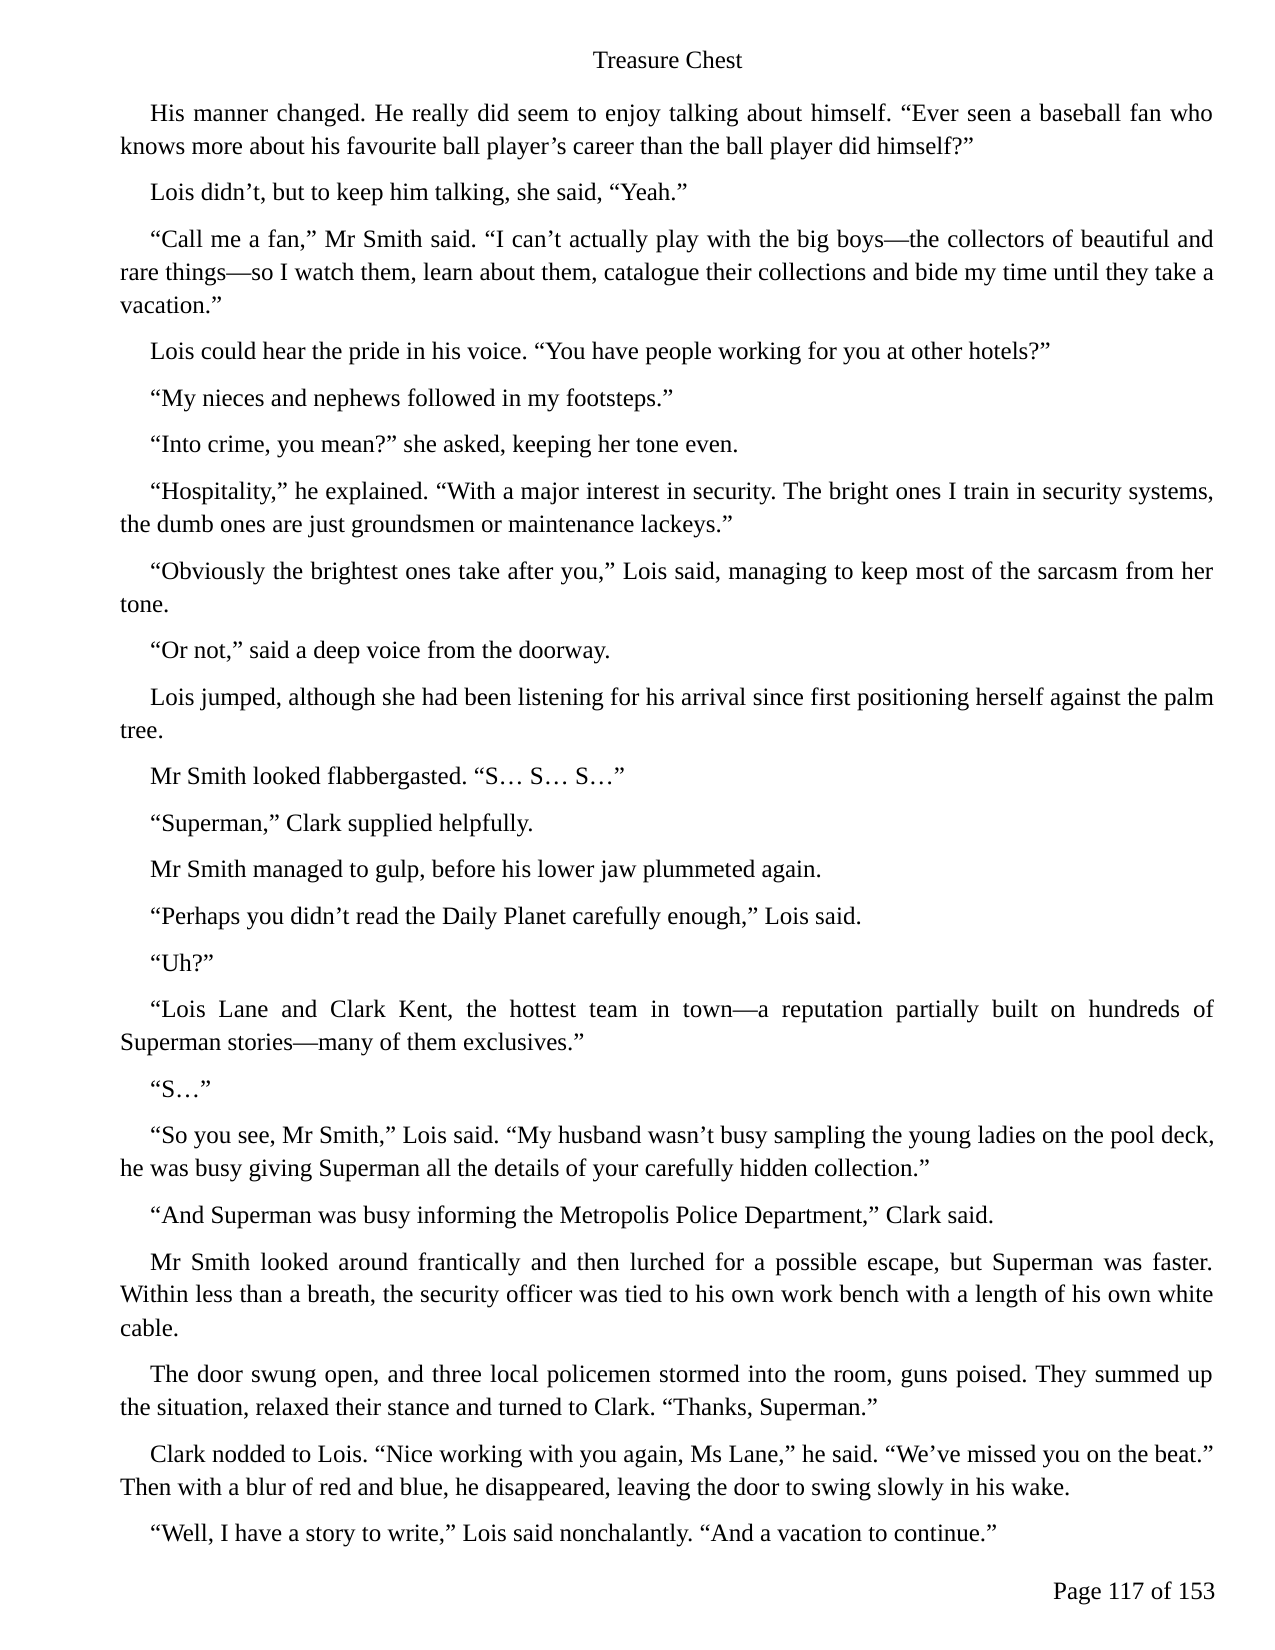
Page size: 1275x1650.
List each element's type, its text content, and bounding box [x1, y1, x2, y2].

text “Hospitality,” he explained. “With a major interest in security. The bright ones I train in security systems, the dumb ones are just groundsmen or maintenance lackeys.” [120, 476, 1215, 538]
text Mr Smith looked around frantically and then lurched for a possible escape, but Superman was faster. Within less than a breath, the security officer was tied to his own work bench with a length of his own white cable. [120, 1247, 1215, 1341]
text “Lois Lane and Clark Kent, the hottest team in town—a reputation partially built on hundreds of Superman stories—many of them exclusives.” [120, 994, 1215, 1056]
text “Uh?” [120, 948, 1215, 976]
text “Perhaps you didn’t read the Daily Planet carefully enough,” Lois said. [120, 901, 1215, 930]
text “Or not,” said a deep voice from the doorway. [120, 635, 1215, 664]
text The door swung open, and three local policemen stormed into the room, guns poised. They summed up the situation, relaxed their stance and turned to Clark. “Thanks, Superman.” [120, 1359, 1215, 1421]
text “Obviously the brightest ones take after you,” Lois said, managing to keep most of the sarcasm from her tone. [120, 556, 1215, 617]
text “So you see, Mr Smith,” Lois said. “My husband wasn’t busy sampling the young ladies on the pool deck, he was busy giving Superman all the details of your carefully hidden collection.” [120, 1120, 1215, 1182]
text His manner changed. He really did seem to enjoy talking about himself. “Ever seen a baseball fan who knows more about his favourite ball player’s career than the ball player did himself?” [120, 98, 1215, 159]
text “Into crime, you mean?” she asked, keeping her tone even. [120, 429, 1215, 458]
text Mr Smith looked flabbergasted. “S… S… S…” [120, 761, 1215, 790]
text “Well, I have a story to write,” Lois said nonchalantly. “And a vacation to continue.” [120, 1518, 1215, 1547]
text “My nieces and nephews followed in my footsteps.” [120, 383, 1215, 412]
text Lois jumped, although she had been listening for his arrival since first positioning herself against the palm tree. [120, 682, 1215, 744]
text Mr Smith managed to gulp, before his lower jaw plummeted again. [120, 854, 1215, 883]
text Lois could hear the pride in his voice. “You have people working for you at other hotels?” [120, 336, 1215, 365]
text “S…” [120, 1074, 1215, 1103]
text Lois didn’t, but to keep him talking, she said, “Yeah.” [120, 177, 1215, 206]
text “Superman,” Clark supplied helpfully. [120, 808, 1215, 837]
text Clark nodded to Lois. “Nice working with you again, Ms Lane,” he said. “We’ve missed you on the beat.” Then with a blur of red and blue, he disappeared, leaving the door to swing slowly in his wake. [120, 1439, 1215, 1501]
text “Call me a fan,” Mr Smith said. “I can’t actually play with the big boys—the collectors of beautiful and rare things—so I watch them, learn about them, catalogue their collections and bide my time until they take a vacation.” [120, 224, 1215, 319]
text “And Superman was busy informing the Metropolis Police Department,” Clark said. [120, 1200, 1215, 1229]
